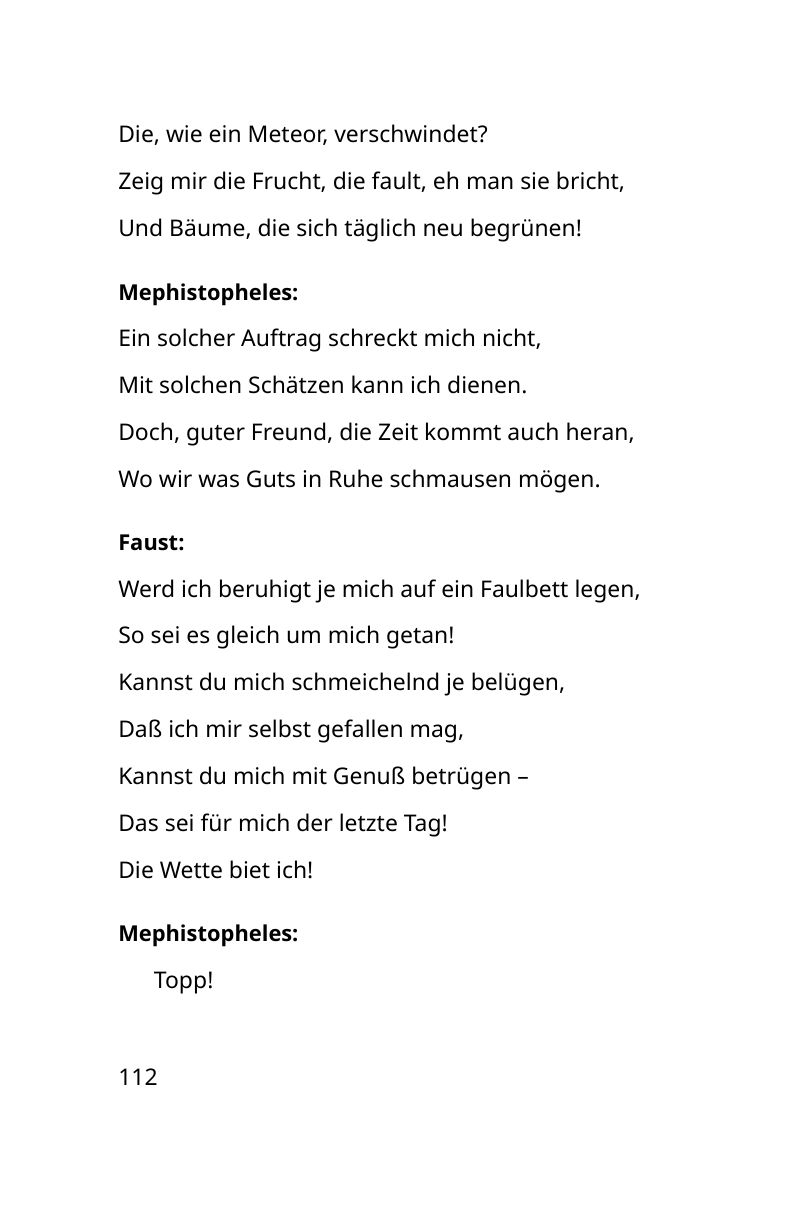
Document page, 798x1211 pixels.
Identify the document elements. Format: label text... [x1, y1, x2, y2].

text Mephistopheles: Ein solcher Auftrag schreckt mich nicht, Mit solchen Schätzen kann ich dienen. Doch, guter Freund, die Zeit kommt auch heran, Wo wir was Guts in Ruhe schmausen mögen. [118, 276, 679, 494]
text Mephistopheles: Topp! [118, 918, 679, 995]
text Faust: Werd ich beruhigt je mich auf ein Faulbett legen, So sei es gleich um mich getan! Kannst du mich schmeichelnd je belügen, Daß ich mir selbst gefallen mag, Kannst du mich mit Genuß betrügen – Das sei für mich der letzte Tag! Die Wette biet ich! [118, 527, 679, 885]
text Die, wie ein Meteor, verschwindet? Zeig mir die Frucht, die fault, eh man sie bricht, Und Bäume, die sich täglich neu begrünen! [118, 118, 679, 243]
